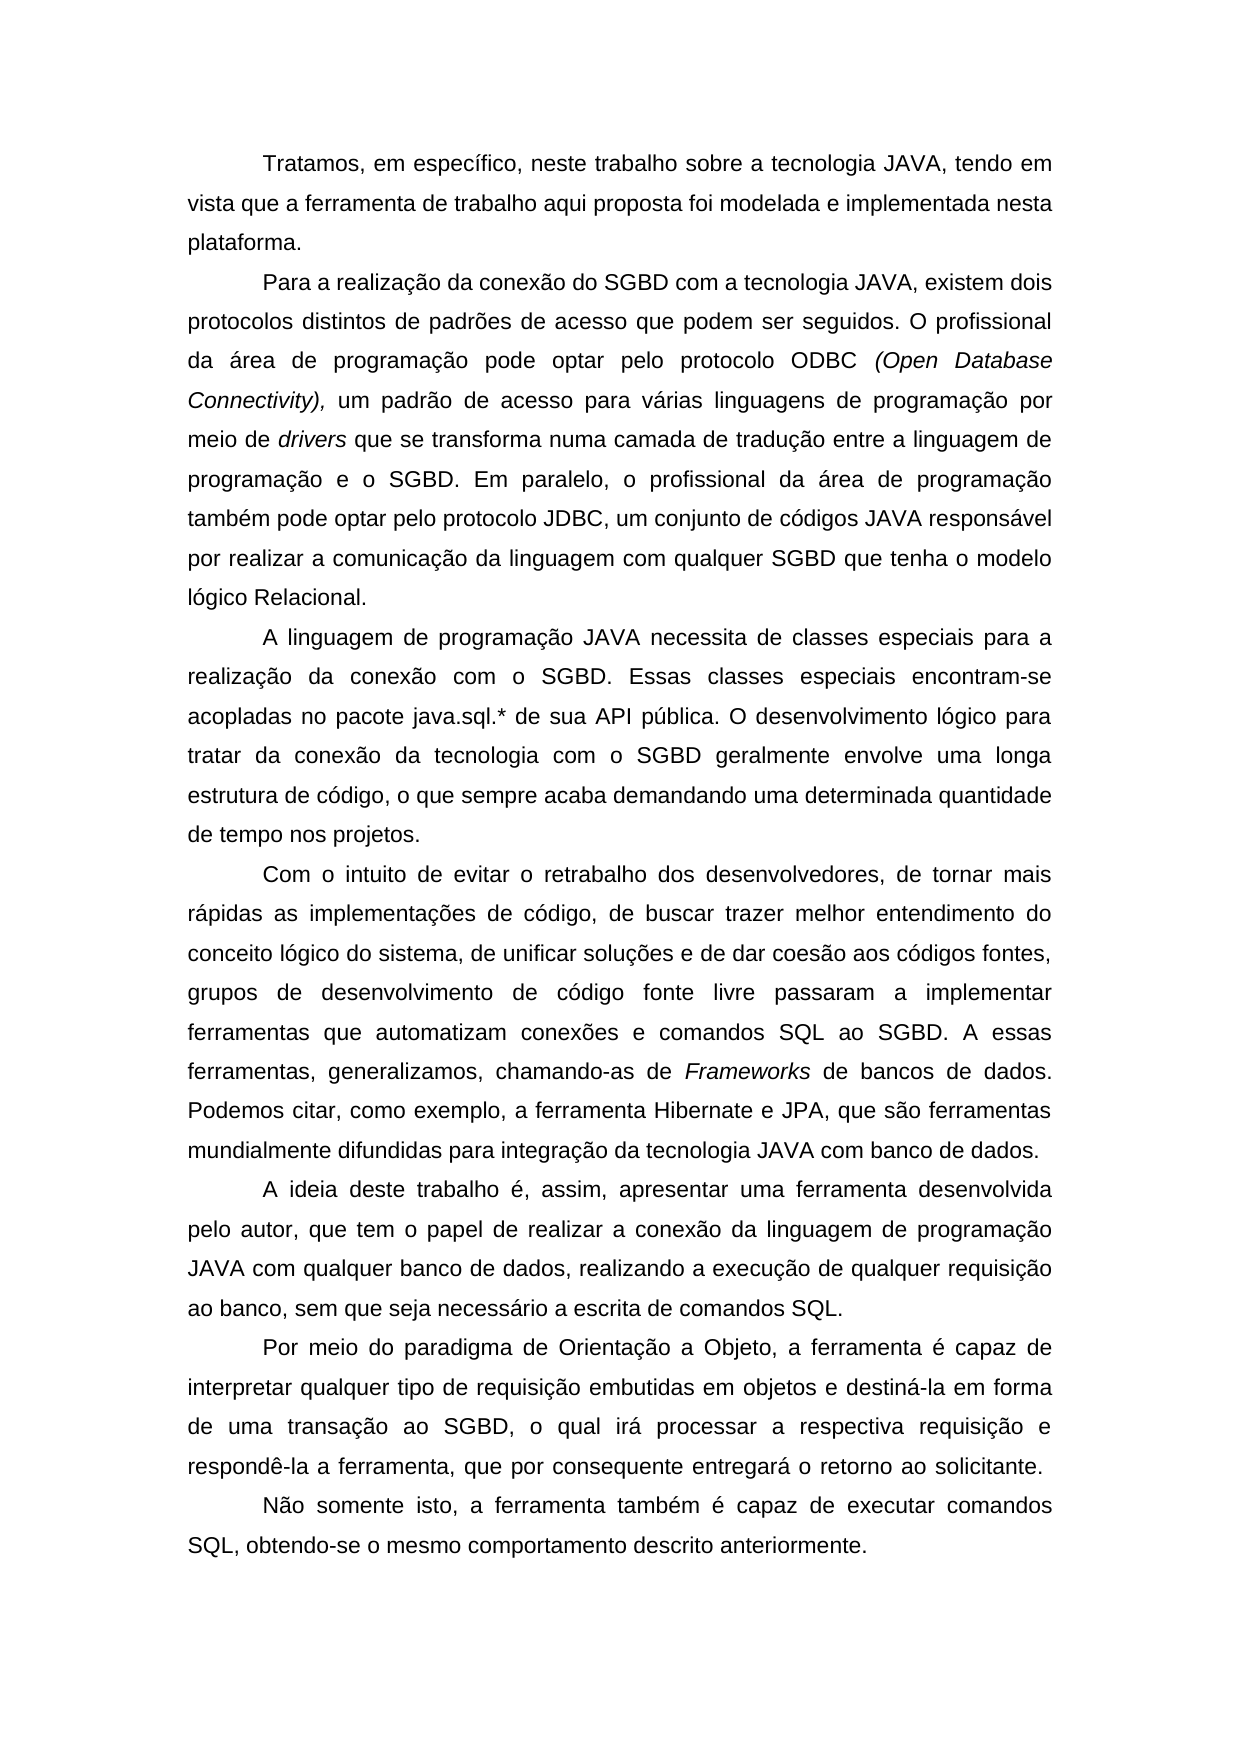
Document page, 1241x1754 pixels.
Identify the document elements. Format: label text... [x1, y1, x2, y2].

list Com o intuito de evitar o retrabalho dos desenvolvedores, de tornar mais rápidas as implementações de código, de buscar trazer melhor entendimento do conceito lógico do sistema, de unificar soluções e de dar coesão aos códigos fontes, grupos de desenvolvimento de código fonte livre passaram a implementar ferramentas que automatizam conexões e comandos SQL ao SGBD. A essas ferramentas, generalizamos, chamando-as de Frameworks de bancos de dados. Podemos citar, como exemplo, a ferramenta Hibernate e JPA, que são ferramentas mundialmente difundidas para integração da tecnologia JAVA com banco de dados. [187, 861, 1053, 1163]
list Para a realização da conexão do SGBD com a tecnologia JAVA, existem dois protocolos distintos de padrões de acesso que podem ser seguidos. O profissional da área de programação pode optar pelo protocolo ODBC (Open Database Connectivity), um padrão de acesso para várias linguagens de programação por meio de drivers que se transforma numa camada de tradução entre a linguagem de programação e o SGBD. Em paralelo, o profissional da área de programação também pode optar pelo protocolo JDBC, um conjunto de códigos JAVA responsável por realizar a comunicação da linguagem com qualquer SGBD que tenha o modelo lógico Relacional. [187, 268, 1053, 611]
list Por meio do paradigma de Orientação a Objeto, a ferramenta é capaz de interpretar qualquer tipo de requisição embutidas em objetos e destiná-la em forma de uma transação ao SGBD, o qual irá processar a respectiva requisição e respondê-la a ferramenta, que por consequente entregará o retorno ao solicitante. Não somente isto, a ferramenta também é capaz de executar comandos SQL, obtendo-se o mesmo comportamento descrito anteriormente. [187, 1334, 1053, 1558]
list Tratamos, em específico, neste trabalho sobre a tecnologia JAVA, tendo em vista que a ferramenta de trabalho aqui proposta foi modelada e implementada nesta plataforma. [187, 150, 1053, 255]
list A ideia deste trabalho é, assim, apresentar uma ferramenta desenvolvida pelo autor, que tem o papel de realizar a conexão da linguagem de programação JAVA com qualquer banco de dados, realizando a execução de qualquer requisição ao banco, sem que seja necessário a escrita de comandos SQL. [187, 1176, 1053, 1321]
list A linguagem de programação JAVA necessita de classes especiais para a realização da conexão com o SGBD. Essas classes especiais encontram-se acopladas no pacote java.sql.* de sua API pública. O desenvolvimento lógico para tratar da conexão da tecnologia com o SGBD geralmente envolve uma longa estrutura de código, o que sempre acaba demandando uma determinada quantidade de tempo nos projetos. [187, 624, 1053, 847]
